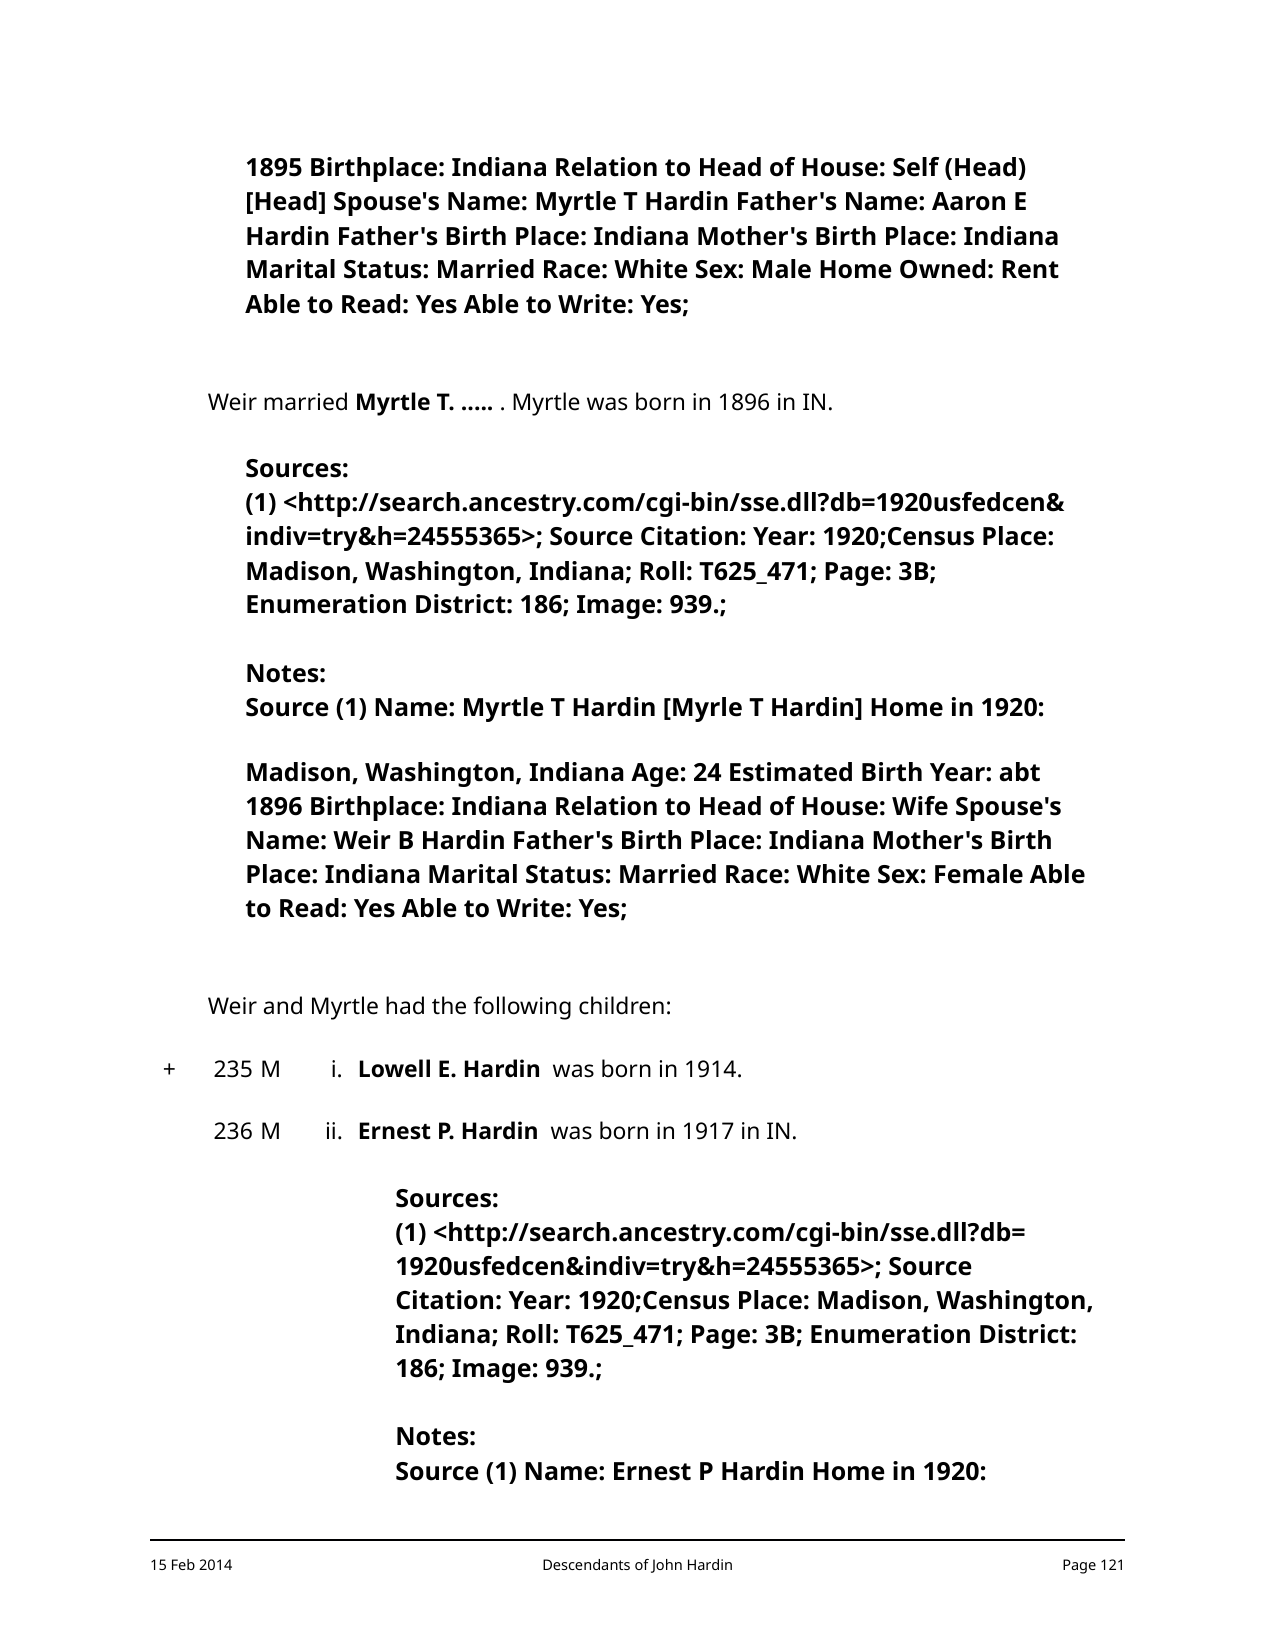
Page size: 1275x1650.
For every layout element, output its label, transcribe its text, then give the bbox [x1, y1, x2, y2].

text [Head] Spouse's Name: Myrtle T Hardin Father's Name: Aaron E [245, 184, 1125, 218]
text 236 M ii. Ernest P. Hardin was born in 1917 in IN. [150, 1115, 1125, 1147]
text 1896 Birthplace: Indiana Relation to Head of House: Wife Spouse's [245, 789, 1125, 823]
text Notes: [395, 1419, 1125, 1453]
text Hardin Father's Birth Place: Indiana Mother's Birth Place: Indiana [245, 218, 1125, 252]
text Sources: [395, 1181, 1125, 1215]
text Source (1) Name: Ernest P Hardin Home in 1920: [395, 1453, 1125, 1487]
text to Read: Yes Able to Write: Yes; [245, 891, 1125, 925]
text + 235 M i. Lowell E. Hardin was born in 1914. [163, 1053, 1125, 1084]
text Citation: Year: 1920;Census Place: Madison, Washington, [395, 1283, 1125, 1317]
text Indiana; Roll: T625_471; Page: 3B; Enumeration District: [395, 1317, 1125, 1351]
text Source (1) Name: Myrtle T Hardin [Myrle T Hardin] Home in 1920: [245, 689, 1125, 723]
text Weir and Myrtle had the following children: [208, 990, 1125, 1022]
text Enumeration District: 186; Image: 939.; [245, 587, 1125, 621]
text Madison, Washington, Indiana; Roll: T625_471; Page: 3B; [245, 553, 1125, 587]
text Place: Indiana Marital Status: Married Race: White Sex: Female Able [245, 857, 1125, 891]
text Marital Status: Married Race: White Sex: Male Home Owned: Rent [245, 252, 1125, 286]
text indiv=try&h=24555365>; Source Citation: Year: 1920;Census Place: [245, 519, 1125, 553]
text Madison, Washington, Indiana Age: 24 Estimated Birth Year: abt [245, 755, 1125, 789]
text Weir married Myrtle T. ..... . Myrtle was born in 1896 in IN. [208, 386, 1125, 417]
text Sources: [245, 451, 1125, 485]
text Notes: [245, 655, 1125, 689]
text (1) <http://search.ancestry.com/cgi-bin/sse.dll?db=1920usfedcen& [245, 485, 1125, 519]
text 1920usfedcen&indiv=try&h=24555365>; Source [395, 1249, 1125, 1283]
text (1) <http://search.ancestry.com/cgi-bin/sse.dll?db= [395, 1215, 1125, 1249]
text Able to Read: Yes Able to Write: Yes; [245, 286, 1125, 320]
text Name: Weir B Hardin Father's Birth Place: Indiana Mother's Birth [245, 823, 1125, 857]
text 1895 Birthplace: Indiana Relation to Head of House: Self (Head) [245, 150, 1125, 184]
text 186; Image: 939.; [395, 1351, 1125, 1385]
